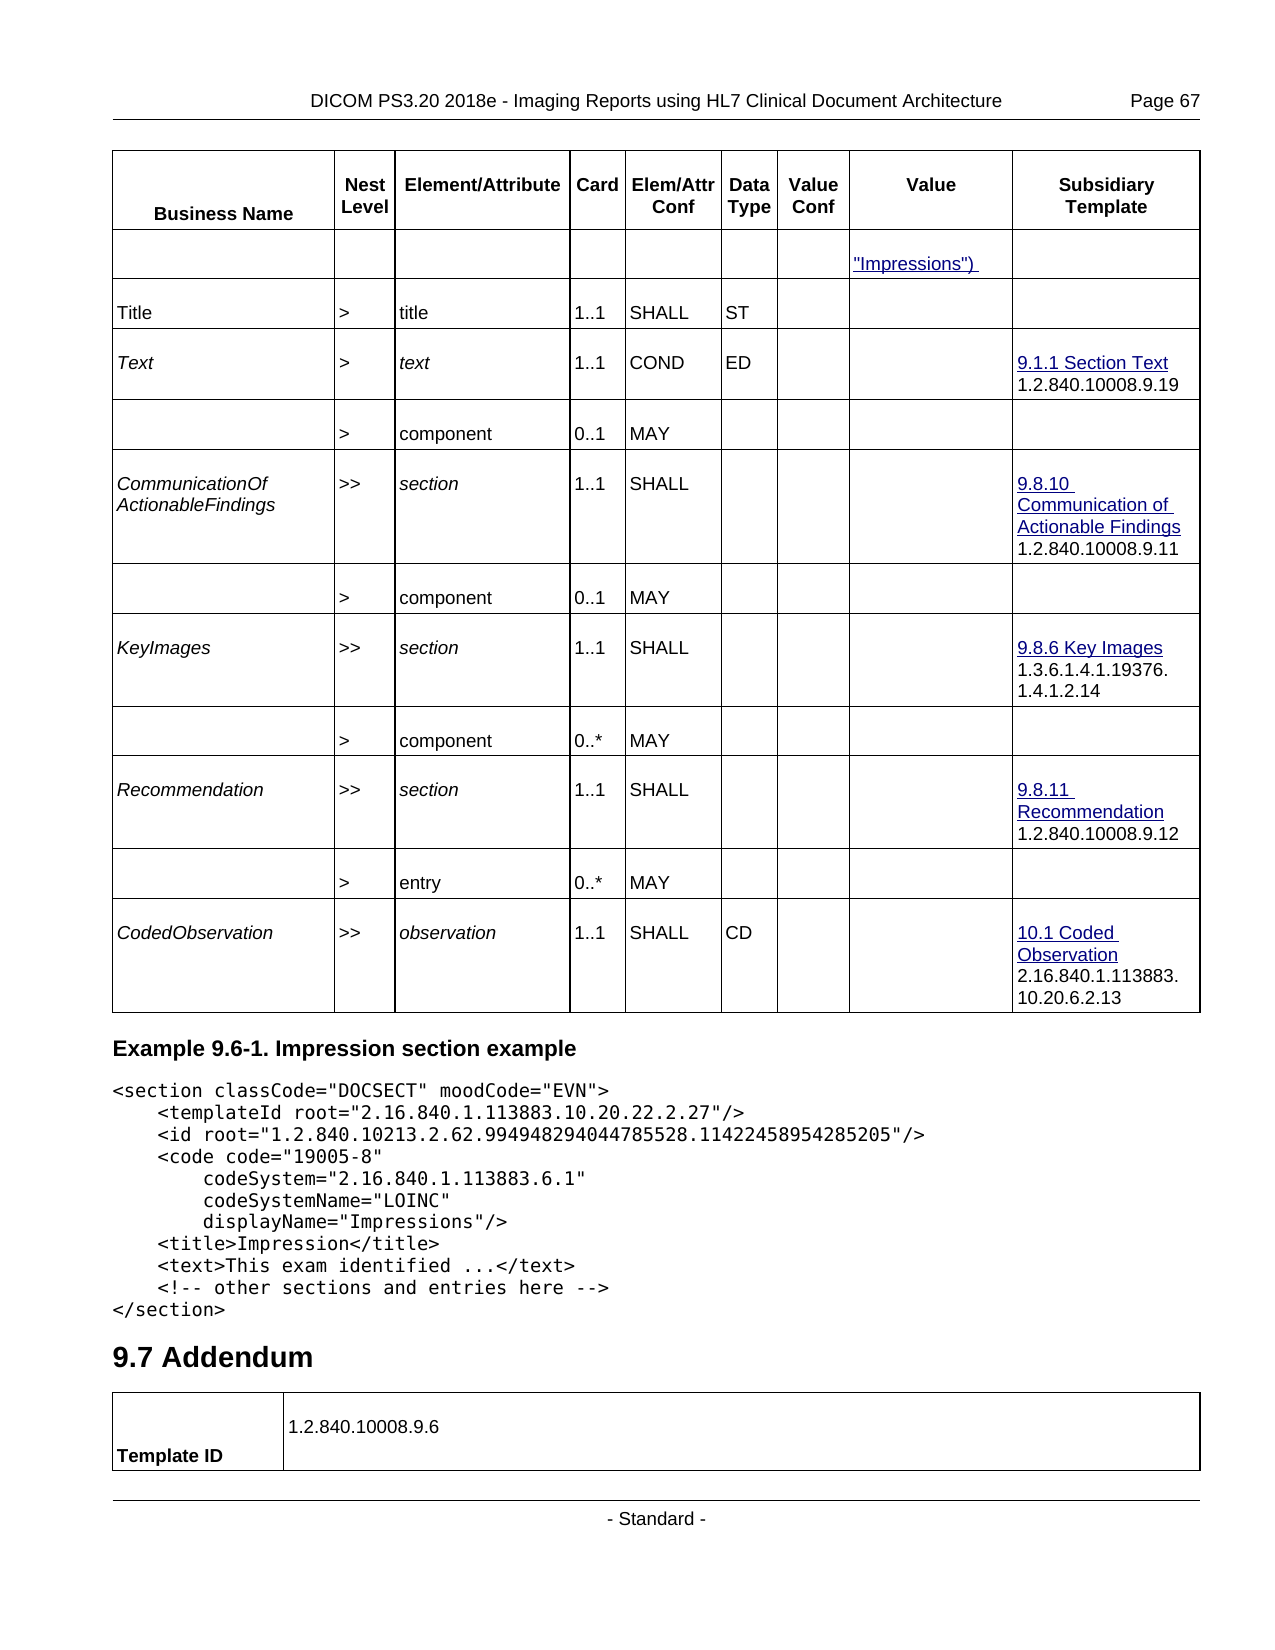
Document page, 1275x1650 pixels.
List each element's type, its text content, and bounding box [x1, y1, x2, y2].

table_cell [1013, 849, 1199, 898]
table_cell [571, 230, 625, 278]
table_cell text [396, 329, 569, 399]
table_cell Text [113, 329, 334, 399]
table_cell [1013, 400, 1199, 449]
table_cell CD [722, 899, 777, 1012]
table_cell Title [113, 279, 334, 328]
table_header Nest Level [335, 151, 394, 228]
table_cell component [396, 564, 569, 613]
table_cell > [335, 849, 394, 898]
table_cell > [335, 279, 394, 328]
table_cell SHALL [626, 899, 721, 1012]
table_cell [850, 707, 1012, 755]
table_cell entry [396, 849, 569, 898]
table_cell [722, 707, 777, 755]
table_cell SHALL [626, 756, 721, 848]
table_cell [778, 279, 849, 328]
table_cell 1..1 [571, 279, 625, 328]
table_cell [850, 279, 1012, 328]
text 9.7 Addendum [112, 1340, 1200, 1373]
table_cell [778, 899, 849, 1012]
table_cell 1..1 [571, 450, 625, 563]
table_cell observation [396, 899, 569, 1012]
table_cell Communication​Of​Actionable​Findings [113, 450, 334, 563]
table_cell [113, 400, 334, 449]
table_cell 1..1 [571, 756, 625, 848]
table_cell [113, 564, 334, 613]
table_cell 9.8.6 Key Images 1.3.6.1.4.1.19376.​1.4.1.2.14 [1013, 614, 1199, 706]
table_cell component [396, 707, 569, 755]
table_cell [1013, 279, 1199, 328]
table_header Template ID [113, 1393, 283, 1470]
table_cell [722, 849, 777, 898]
table_cell [722, 400, 777, 449]
table_cell [722, 450, 777, 563]
table_cell [850, 849, 1012, 898]
table_cell title [396, 279, 569, 328]
table_cell 10.1 Coded Observation 2.16.840.1.113883.​10.20.6.2.13 [1013, 899, 1199, 1012]
table_cell ED [722, 329, 777, 399]
table_cell COND [626, 329, 721, 399]
table_cell 1..1 [571, 614, 625, 706]
table_cell [778, 849, 849, 898]
table_cell [722, 230, 777, 278]
table_header Element/​Attribute [396, 151, 569, 228]
table_cell [850, 450, 1012, 563]
table_cell Recommendation [113, 756, 334, 848]
table_cell [113, 849, 334, 898]
table_cell >> [335, 450, 394, 563]
table_cell [850, 400, 1012, 449]
table_cell section [396, 450, 569, 563]
table_cell section [396, 614, 569, 706]
table_cell [1013, 230, 1199, 278]
table_cell [626, 230, 721, 278]
table_cell [850, 614, 1012, 706]
table_cell > [335, 707, 394, 755]
table_cell [778, 756, 849, 848]
table_cell 9.1.1 Section Text 1.2.840.10008.9.19 [1013, 329, 1199, 399]
table_cell [778, 400, 849, 449]
table_cell [1013, 707, 1199, 755]
table_cell [850, 329, 1012, 399]
table_cell [778, 230, 849, 278]
table_cell [850, 756, 1012, 848]
table_cell [722, 614, 777, 706]
text Example 9.6-1. Impression section example [112, 1036, 1200, 1062]
table_header Subsidiary Template [1013, 151, 1199, 228]
table_cell [335, 230, 394, 278]
table_cell [850, 899, 1012, 1012]
table_header Business Name [113, 151, 334, 228]
table_cell >> [335, 756, 394, 848]
table_cell ST [722, 279, 777, 328]
table_cell > [335, 564, 394, 613]
table_header Value Conf [778, 151, 849, 228]
table_cell SHALL [626, 614, 721, 706]
table_cell [778, 564, 849, 613]
table_cell 9.8.11 Recommendation 1.2.840.10008.9.12 [1013, 756, 1199, 848]
table_cell 0..1 [571, 564, 625, 613]
table_cell [113, 707, 334, 755]
table_cell > [335, 400, 394, 449]
table_cell [778, 707, 849, 755]
table_cell > [335, 329, 394, 399]
table_cell MAY [626, 849, 721, 898]
table_cell "Impressions") [850, 230, 1012, 278]
table_cell [778, 450, 849, 563]
table_cell [722, 756, 777, 848]
table_cell 0..1 [571, 400, 625, 449]
table_cell [850, 564, 1012, 613]
table_cell MAY [626, 400, 721, 449]
table_cell MAY [626, 707, 721, 755]
table_cell [113, 230, 334, 278]
table_cell Coded​Observation [113, 899, 334, 1012]
table_cell 1..1 [571, 329, 625, 399]
table_cell 9.8.10 Communication of Actionable Findings 1.2.840.10008.9.11 [1013, 450, 1199, 563]
table_cell >> [335, 899, 394, 1012]
table_cell Key​Images [113, 614, 334, 706]
table_cell [722, 564, 777, 613]
table_cell [778, 329, 849, 399]
table_header Value [850, 151, 1012, 228]
table_cell SHALL [626, 279, 721, 328]
table_cell component [396, 400, 569, 449]
table_cell 0..* [571, 849, 625, 898]
table_cell [396, 230, 569, 278]
table_cell >> [335, 614, 394, 706]
table_cell 1..1 [571, 899, 625, 1012]
table_cell MAY [626, 564, 721, 613]
table_header 1.2.840.10008.9.6 [284, 1393, 1199, 1470]
text <section classCode="DOCSECT" moodCode="EVN"> <templateId root="2.16.840.1.113883.10.20.22.2.27"/> <id root="1.2.840.10213.2.62.994948294044785528.11422458954285205"/> <code code="19005-8" codeSystem="2.16.840.1.113883.6.1" codeSystemName="LOINC" displayName="Impressions"/> <title>Impression</title> <text>This exam identified ...</text> <!-- other sections and entries here --> </section> [112, 1080, 1200, 1321]
table_header Card [571, 151, 625, 228]
table_header Data Type [722, 151, 777, 228]
table_cell section [396, 756, 569, 848]
table_cell [778, 614, 849, 706]
table_header Elem/Attr Conf [626, 151, 721, 228]
table_cell SHALL [626, 450, 721, 563]
table_cell [1013, 564, 1199, 613]
table_cell 0..* [571, 707, 625, 755]
